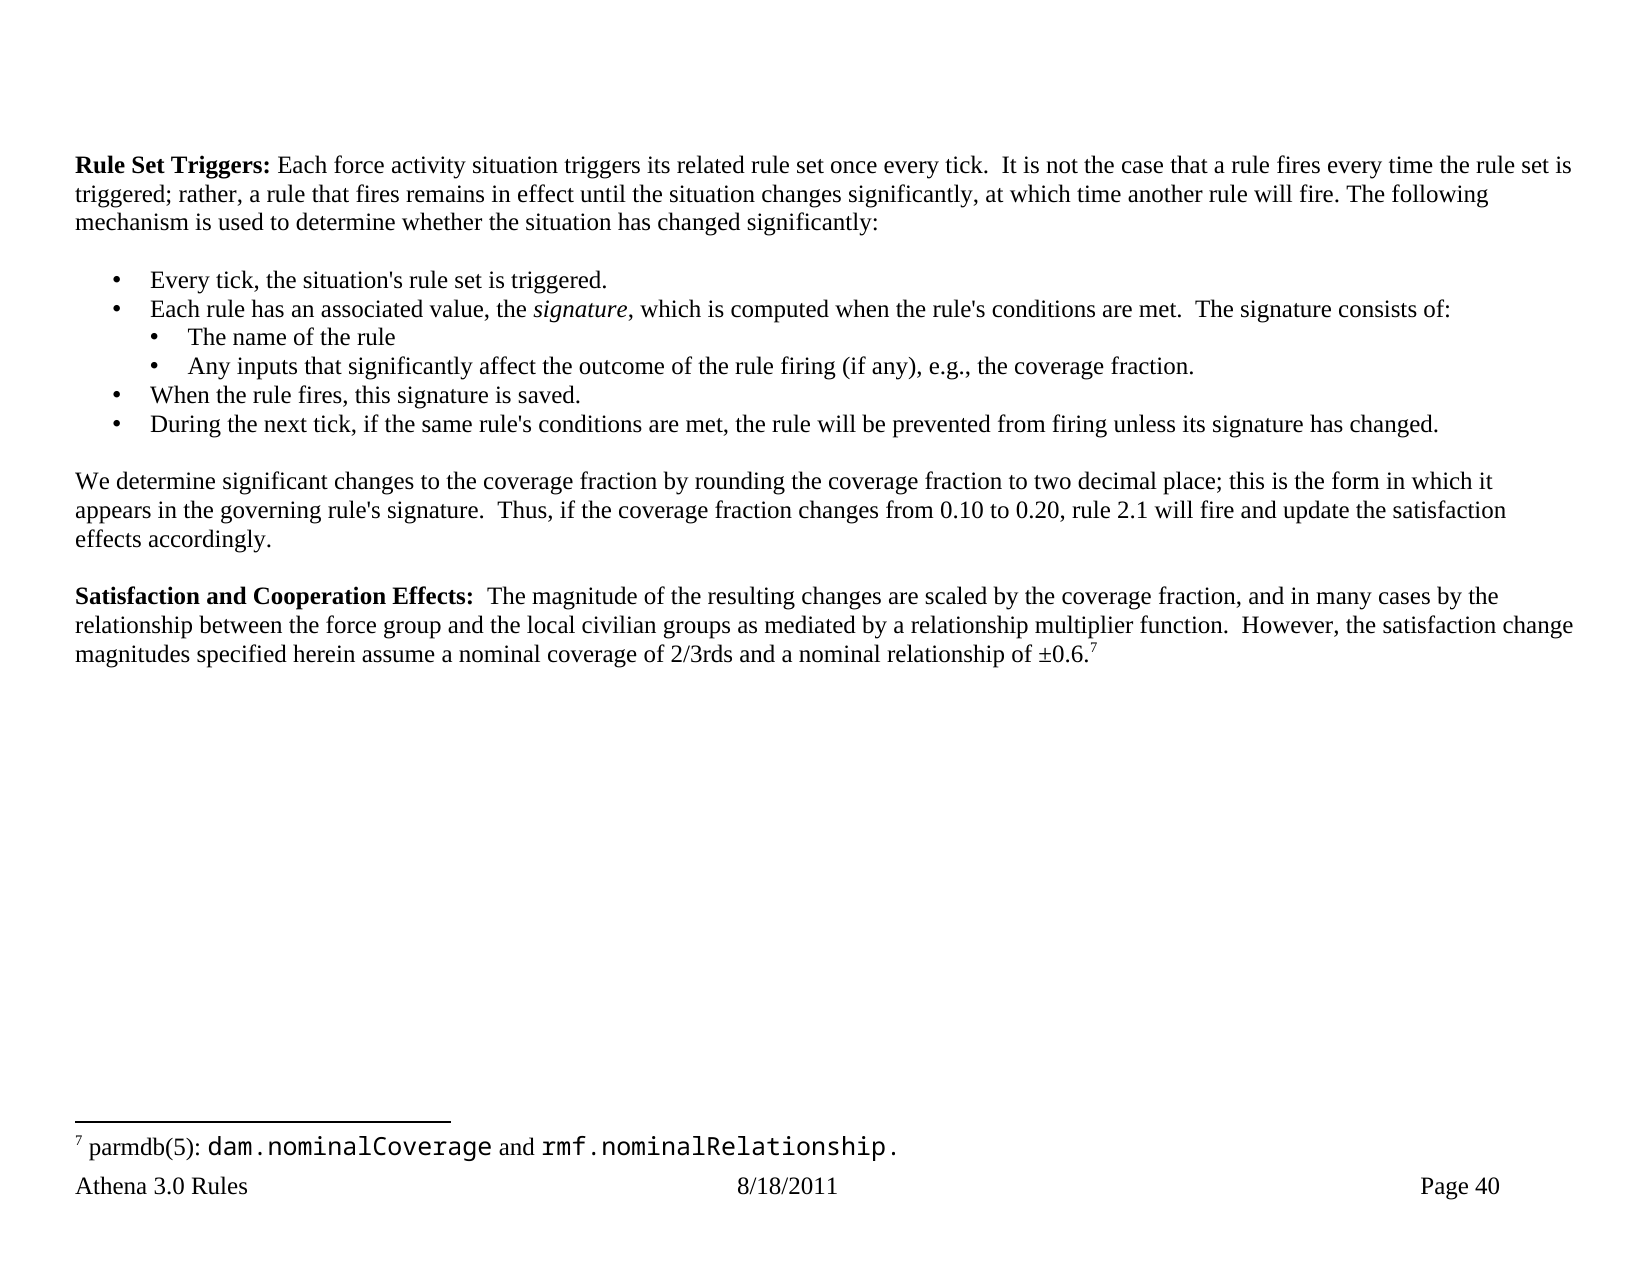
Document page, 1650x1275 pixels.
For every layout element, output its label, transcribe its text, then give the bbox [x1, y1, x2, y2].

text We determine significant changes to the coverage fraction by rounding the coverage fraction to two decimal place; this is the form in which it appears in the governing rule's signature. Thus, if the coverage fraction changes from 0.10 to 0.20, rule 2.1 will fire and update the satisfaction effects accordingly. [75, 466, 1575, 552]
list When the rule fires, this signature is saved. [112, 380, 1575, 409]
list The name of the rule [150, 322, 1575, 351]
text parmdb(5): dam.nominalCoverage and rmf.nominalRelationship. [75, 1128, 1575, 1162]
list Every tick, the situation's rule set is triggered. [112, 265, 1575, 294]
list Any inputs that significantly affect the outcome of the rule firing (if any), e.g., the coverage fraction. [150, 351, 1575, 380]
list Each rule has an associated value, the signature, which is computed when the rule's conditions are met. The signature consists of: [112, 294, 1575, 322]
text Rule Set Triggers: Each force activity situation triggers its related rule set once every tick. It is not the case that a rule fires every time the rule set is triggered; rather, a rule that fires remains in effect until the situation changes significantly, at which time another rule will fire. The following mechanism is used to determine whether the situation has changed significantly: [75, 150, 1575, 236]
text Satisfaction and Cooperation Effects: The magnitude of the resulting changes are scaled by the coverage fraction, and in many cases by the relationship between the force group and the local civilian groups as mediated by a relationship multiplier function. However, the satisfaction change magnitudes specified herein assume a nominal coverage of 2/3rds and a nominal relationship of ±0.6. [75, 581, 1575, 667]
list During the next tick, if the same rule's conditions are met, the rule will be prevented from firing unless its signature has changed. [112, 409, 1575, 437]
